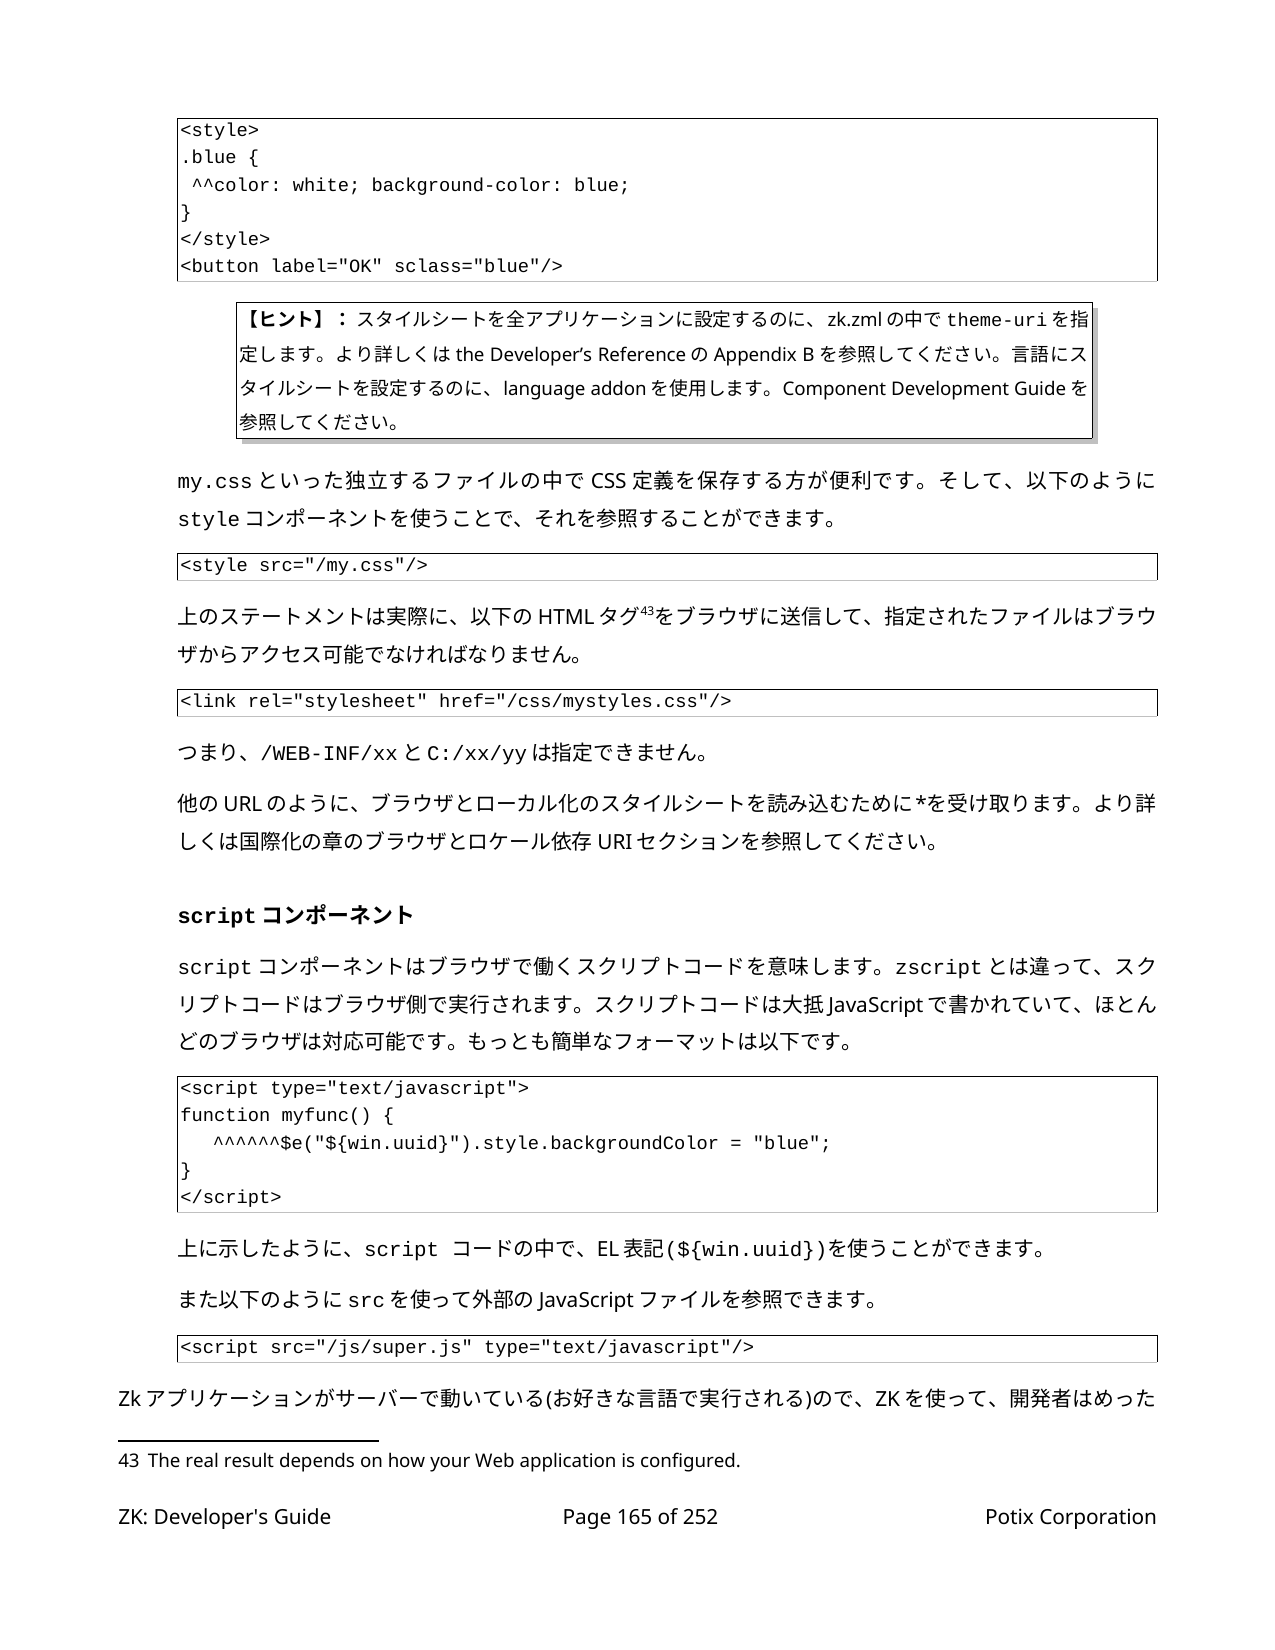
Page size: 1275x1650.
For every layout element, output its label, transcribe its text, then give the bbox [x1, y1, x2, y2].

text 上のステートメントは実際に、以下のHTMLタグをブラウザに送信して、指定されたファイルはブラウザからアクセス可能でなければなりません。 [177, 601, 1157, 668]
text 【ヒント】： スタイルシートを全アプリケーションに設定するのに、zk.zmlの中でtheme-uriを指定します。より詳しくはthe Developer’s ReferenceのAppendix Bを参照してください。言語にスタイルシートを設定するのに、language addonを使用します。Component Development Guideを参照してください。 [237, 303, 1092, 438]
text <script src="/js/super.js" type="text/javascript"/> [178, 1336, 1157, 1362]
text scriptコンポーネントはブラウザで働くスクリプトコードを意味します。zscriptとは違って、スクリプトコードはブラウザ側で実行されます。スクリプトコードは大抵JavaScriptで書かれていて、ほとんどのブラウザは対応可能です。もっとも簡単なフォーマットは以下です。 [177, 950, 1157, 1056]
text The real result depends on how your Web application is configured. [118, 1447, 1157, 1473]
text } [178, 1158, 1157, 1182]
text 上に示したように、script コードの中で、EL表記(${win.uuid})を使うことができます。 [177, 1233, 1157, 1263]
text また以下のようにsrcを使って外部のJavaScriptファイルを参照できます。 [177, 1284, 1157, 1314]
text .blue { [178, 145, 1157, 169]
text Zkアプリケーションがサーバーで動いている(お好きな言語で実行される)ので、ZKを使って、開発者はめった [118, 1382, 1157, 1412]
text my.cssといった独立するファイルの中でCSS定義を保存する方が便利です。そして、以下のようにstyleコンポーネントを使うことで、それを参照することができます。 [177, 464, 1157, 532]
text </script> [178, 1185, 1157, 1212]
text ^^color: white; background-color: blue; [178, 172, 1157, 197]
text つまり、/WEB-INF/xxとC:/xx/yyは指定できません。 [177, 737, 1157, 767]
text <link rel="stylesheet" href="/css/mystyles.css"/> [178, 690, 1157, 716]
text 他のURLのように、ブラウザとローカル化のスタイルシートを読み込むために*を受け取ります。より詳しくは国際化の章のブラウザとロケール依存 URIセクションを参照してください。 [177, 788, 1157, 855]
text <script type="text/javascript"> [178, 1077, 1157, 1100]
text function myfunc() { [178, 1103, 1157, 1128]
text <style> [178, 119, 1157, 142]
text ^^^^^^$e("${win.uuid}").style.backgroundColor = "blue"; [178, 1131, 1157, 1155]
text <style src="/my.css"/> [178, 554, 1157, 580]
text } [178, 200, 1157, 224]
text <button label="OK" sclass="blue"/> [178, 254, 1157, 281]
text </style> [178, 227, 1157, 251]
subtitle scriptコンポーネント [177, 898, 1157, 930]
